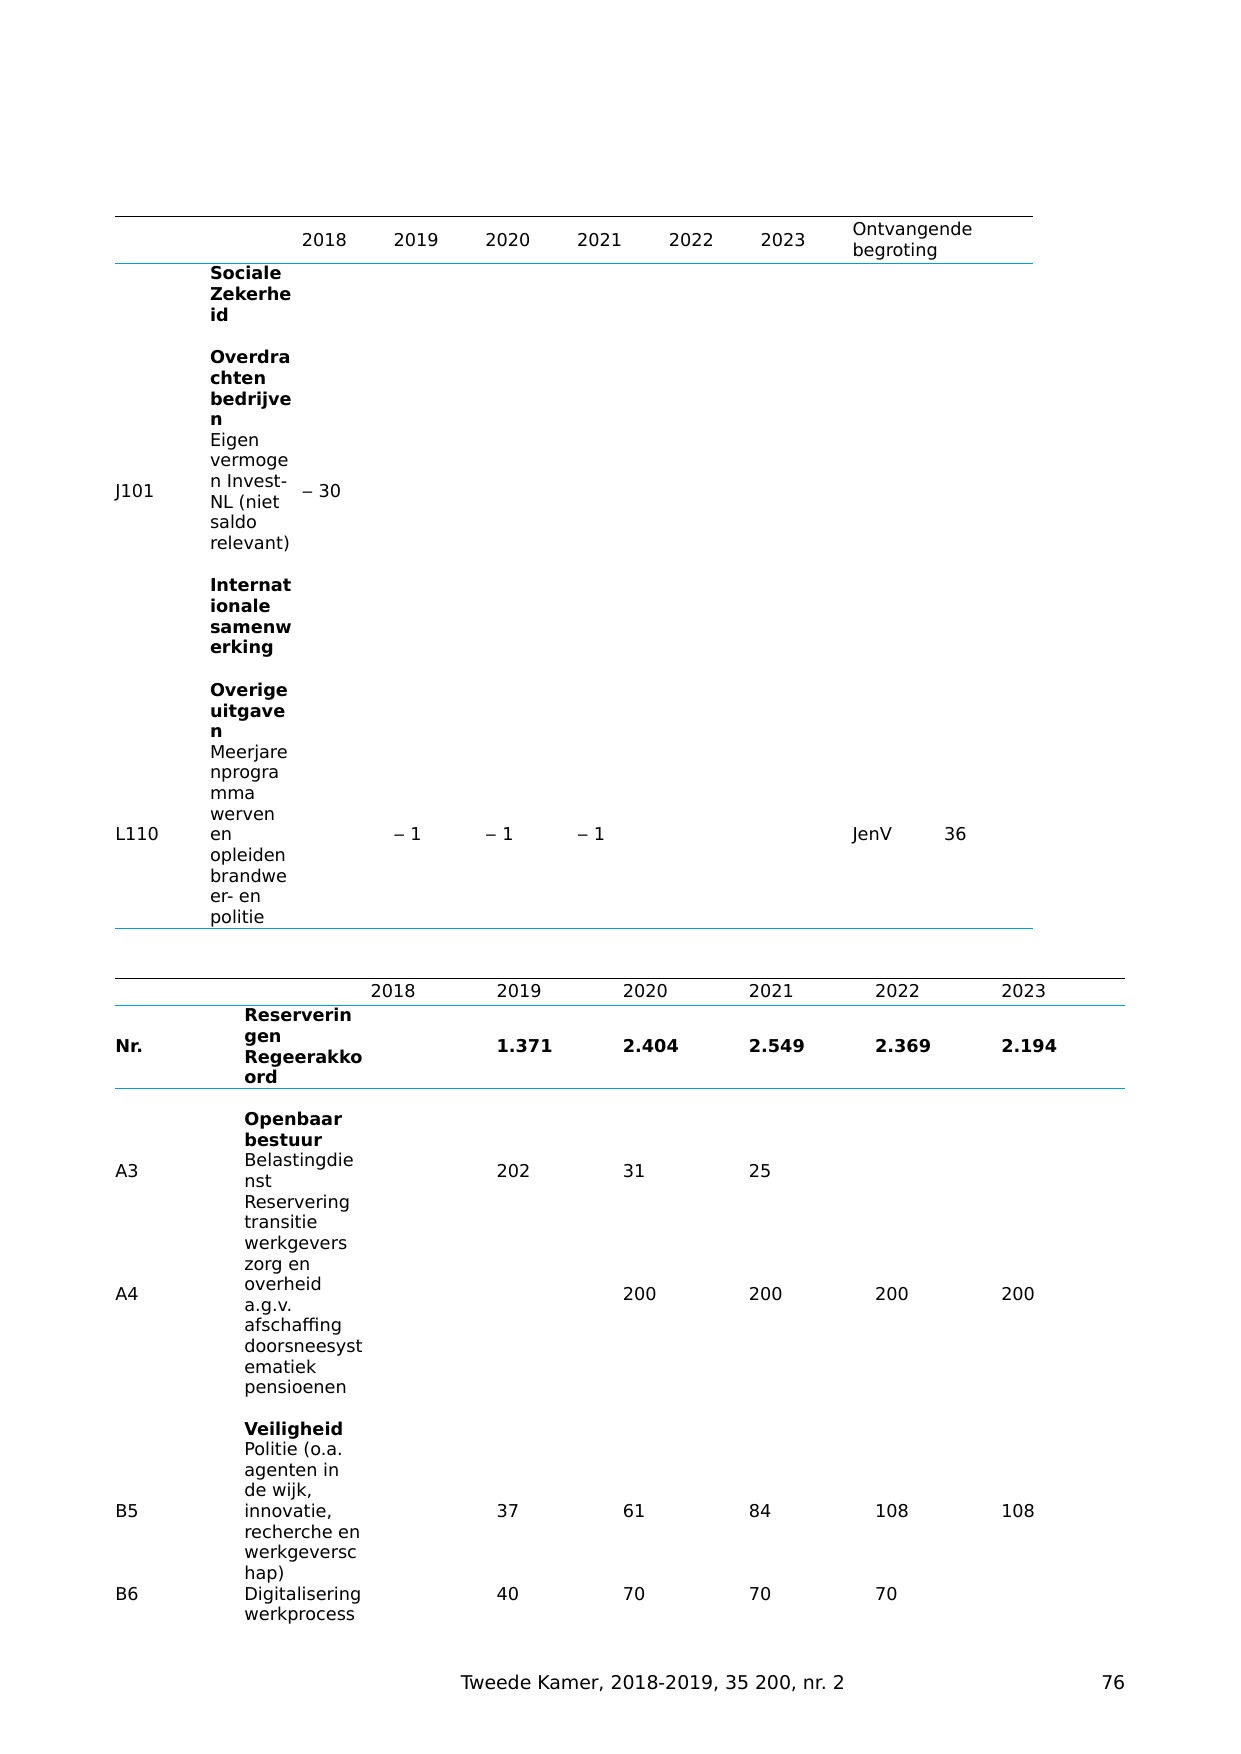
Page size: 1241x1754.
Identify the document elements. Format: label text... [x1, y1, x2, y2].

table_cell [998, 1109, 1125, 1150]
table_cell ‒ 1 [574, 742, 666, 927]
table_cell Overdrachten bedrijven [207, 347, 299, 430]
table_cell 1.371 [494, 1006, 620, 1088]
table_cell [390, 658, 482, 680]
table_cell [872, 1419, 998, 1439]
table_cell 2020 [620, 979, 746, 1005]
table_cell 200 [620, 1192, 746, 1398]
table_cell [998, 1419, 1125, 1439]
table_cell [299, 554, 390, 575]
table_cell 2022 [872, 979, 998, 1005]
table_cell [368, 1150, 493, 1192]
table_cell [941, 325, 1033, 347]
table_cell [390, 554, 482, 575]
table_cell [620, 1419, 746, 1439]
table_cell [241, 1398, 367, 1418]
table_cell [115, 554, 207, 575]
table_cell [494, 1419, 620, 1439]
table_cell Openbaar bestuur [241, 1109, 367, 1150]
table_cell [758, 575, 849, 658]
table_cell [368, 1419, 493, 1439]
table_cell [746, 1089, 872, 1109]
table_cell [241, 1089, 367, 1109]
table_cell [574, 347, 666, 430]
table_cell 2019 [390, 217, 482, 263]
table_cell [872, 1398, 998, 1418]
table_cell 40 [494, 1584, 620, 1625]
table_cell [115, 979, 241, 1005]
table_cell 200 [872, 1192, 998, 1398]
table_cell [390, 680, 482, 742]
table_cell 108 [998, 1439, 1125, 1583]
table_cell ‒ 1 [390, 742, 482, 927]
table_cell [666, 554, 757, 575]
table_cell [620, 1089, 746, 1109]
table_cell [666, 347, 757, 430]
table_cell [115, 325, 207, 347]
table_cell [849, 575, 941, 658]
table_cell 2020 [482, 217, 574, 263]
table_cell 31 [620, 1150, 746, 1192]
table_cell [482, 554, 574, 575]
table_cell [666, 325, 757, 347]
table_cell [620, 1109, 746, 1150]
table_cell [872, 1109, 998, 1150]
table_cell Veiligheid [241, 1419, 367, 1439]
table_cell [482, 264, 574, 325]
table_cell A3 [115, 1150, 241, 1192]
table_cell A4 [115, 1192, 241, 1398]
table_cell Belastingdienst [241, 1150, 367, 1192]
table_cell [574, 575, 666, 658]
table_cell [494, 1398, 620, 1418]
table_cell [666, 680, 757, 742]
table_cell 2023 [998, 979, 1125, 1005]
table_cell [666, 658, 757, 680]
table_cell [758, 325, 849, 347]
table_cell [207, 217, 299, 263]
table_cell [482, 325, 574, 347]
table_cell [849, 264, 941, 325]
table_cell 2021 [746, 979, 872, 1005]
table_cell B5 [115, 1439, 241, 1583]
table_cell 200 [746, 1192, 872, 1398]
table_cell 2022 [666, 217, 757, 263]
table_cell 2.369 [872, 1006, 998, 1088]
table_cell [998, 1150, 1125, 1192]
table_cell [115, 1419, 241, 1439]
table_cell [299, 742, 390, 927]
table_cell ‒ 30 [299, 430, 390, 553]
table_cell [666, 575, 757, 658]
table_cell [390, 264, 482, 325]
table_cell [390, 325, 482, 347]
table_cell [299, 575, 390, 658]
table_cell [115, 680, 207, 742]
table_cell [115, 264, 207, 325]
table_cell [758, 554, 849, 575]
table_cell 70 [620, 1584, 746, 1625]
table_cell [941, 554, 1033, 575]
table_cell [299, 680, 390, 742]
table_cell [849, 325, 941, 347]
table_cell Ontvangende begroting [849, 217, 1033, 263]
table_cell [115, 658, 207, 680]
table_cell [746, 1419, 872, 1439]
table_cell [941, 264, 1033, 325]
table_cell [390, 575, 482, 658]
table_cell [482, 658, 574, 680]
table_cell Reservering transitie werkgevers zorg en overheid a.g.v. afschaffing doorsneesystematiek pensioenen [241, 1192, 367, 1398]
table_cell [666, 430, 757, 553]
table_cell [368, 1006, 493, 1088]
table_cell Eigen vermogen Invest-NL (niet saldo relevant) [207, 430, 299, 553]
table_cell [998, 1584, 1125, 1625]
table_cell [758, 347, 849, 430]
table_cell [849, 554, 941, 575]
table_cell [368, 1584, 493, 1625]
table_cell [758, 658, 849, 680]
table_cell 84 [746, 1439, 872, 1583]
table_cell [872, 1150, 998, 1192]
table_cell Internationale samenwerking [207, 575, 299, 658]
table_cell [368, 1398, 493, 1418]
table_cell B6 [115, 1584, 241, 1625]
table_cell Reserveringen Regeerakkoord [241, 1006, 367, 1088]
table_cell J101 [115, 430, 207, 553]
table_cell 70 [746, 1584, 872, 1625]
table_cell [849, 680, 941, 742]
table_cell 200 [998, 1192, 1125, 1398]
table_cell [849, 347, 941, 430]
table_cell 2.404 [620, 1006, 746, 1088]
table_cell [494, 1109, 620, 1150]
table_cell [574, 430, 666, 553]
table_header Tabel 2: Resterende RA-reserveringen op de aanvullende post (in mln. euro) [115, 953, 1125, 978]
table_cell [482, 575, 574, 658]
table_cell [758, 742, 849, 927]
table_cell [746, 1109, 872, 1150]
table_cell [620, 1398, 746, 1418]
table_cell [482, 347, 574, 430]
table_cell Sociale Zekerheid [207, 264, 299, 325]
table_cell [207, 658, 299, 680]
table_cell [299, 347, 390, 430]
table_cell [207, 325, 299, 347]
table_cell [390, 347, 482, 430]
table_cell 108 [872, 1439, 998, 1583]
table_cell [849, 658, 941, 680]
table_cell [941, 658, 1033, 680]
table_cell ‒ 1 [482, 742, 574, 927]
table_cell [299, 264, 390, 325]
table_cell [115, 1109, 241, 1150]
table_cell 2.549 [746, 1006, 872, 1088]
table_cell L110 [115, 742, 207, 927]
table_cell 70 [872, 1584, 998, 1625]
table_cell [746, 1398, 872, 1418]
table_cell [368, 1109, 493, 1150]
table_cell [574, 264, 666, 325]
table_cell [241, 979, 367, 1005]
table_cell [941, 575, 1033, 658]
table_cell [207, 554, 299, 575]
table_cell 61 [620, 1439, 746, 1583]
table_cell [368, 1439, 493, 1583]
table_cell Nr. [115, 1006, 241, 1088]
table_cell [115, 1398, 241, 1418]
table_cell [368, 1089, 493, 1109]
table_cell 37 [494, 1439, 620, 1583]
table_cell [849, 430, 941, 553]
table_cell 2018 [299, 217, 390, 263]
table_cell JenV [849, 742, 941, 927]
table_cell [666, 742, 757, 927]
table_cell [368, 1192, 493, 1398]
table_cell 2019 [494, 979, 620, 1005]
table_cell [574, 325, 666, 347]
table_cell [115, 1089, 241, 1109]
table_cell [998, 1089, 1125, 1109]
table_cell 2018 [368, 979, 493, 1005]
table_cell [941, 430, 1033, 553]
table_cell [872, 1089, 998, 1109]
table_cell [941, 347, 1033, 430]
table_cell 36 [941, 742, 1033, 927]
table_cell [115, 217, 207, 263]
table_cell [998, 1398, 1125, 1418]
table_cell [494, 1089, 620, 1109]
table_cell 25 [746, 1150, 872, 1192]
table_cell [115, 575, 207, 658]
table_cell [482, 430, 574, 553]
table_cell [574, 554, 666, 575]
table_cell Politie (o.a. agenten in de wijk, innovatie, recherche en werkgeverschap) [241, 1439, 367, 1583]
table_header Tabel 1: mutaties regeerakkoordmiddelen aanvullende post (in mln. euro) [115, 191, 1125, 216]
table_cell 2021 [574, 217, 666, 263]
table_cell 2.194 [998, 1006, 1125, 1088]
table_cell Digitalisering werkprocess [241, 1584, 367, 1625]
table_cell [758, 430, 849, 553]
table_cell [666, 264, 757, 325]
table_cell [758, 680, 849, 742]
table_cell [115, 347, 207, 430]
table_cell 202 [494, 1150, 620, 1192]
table_cell Meerjarenprogramma werven en opleiden brandweer- en politie [207, 742, 299, 927]
table_cell [390, 430, 482, 553]
table_cell [758, 264, 849, 325]
table_cell [299, 325, 390, 347]
table_cell [494, 1192, 620, 1398]
table_cell [941, 680, 1033, 742]
table_cell [299, 658, 390, 680]
table_cell [574, 658, 666, 680]
table_cell 2023 [758, 217, 849, 263]
table_cell [574, 680, 666, 742]
table_cell [482, 680, 574, 742]
table_cell Overige uitgaven [207, 680, 299, 742]
